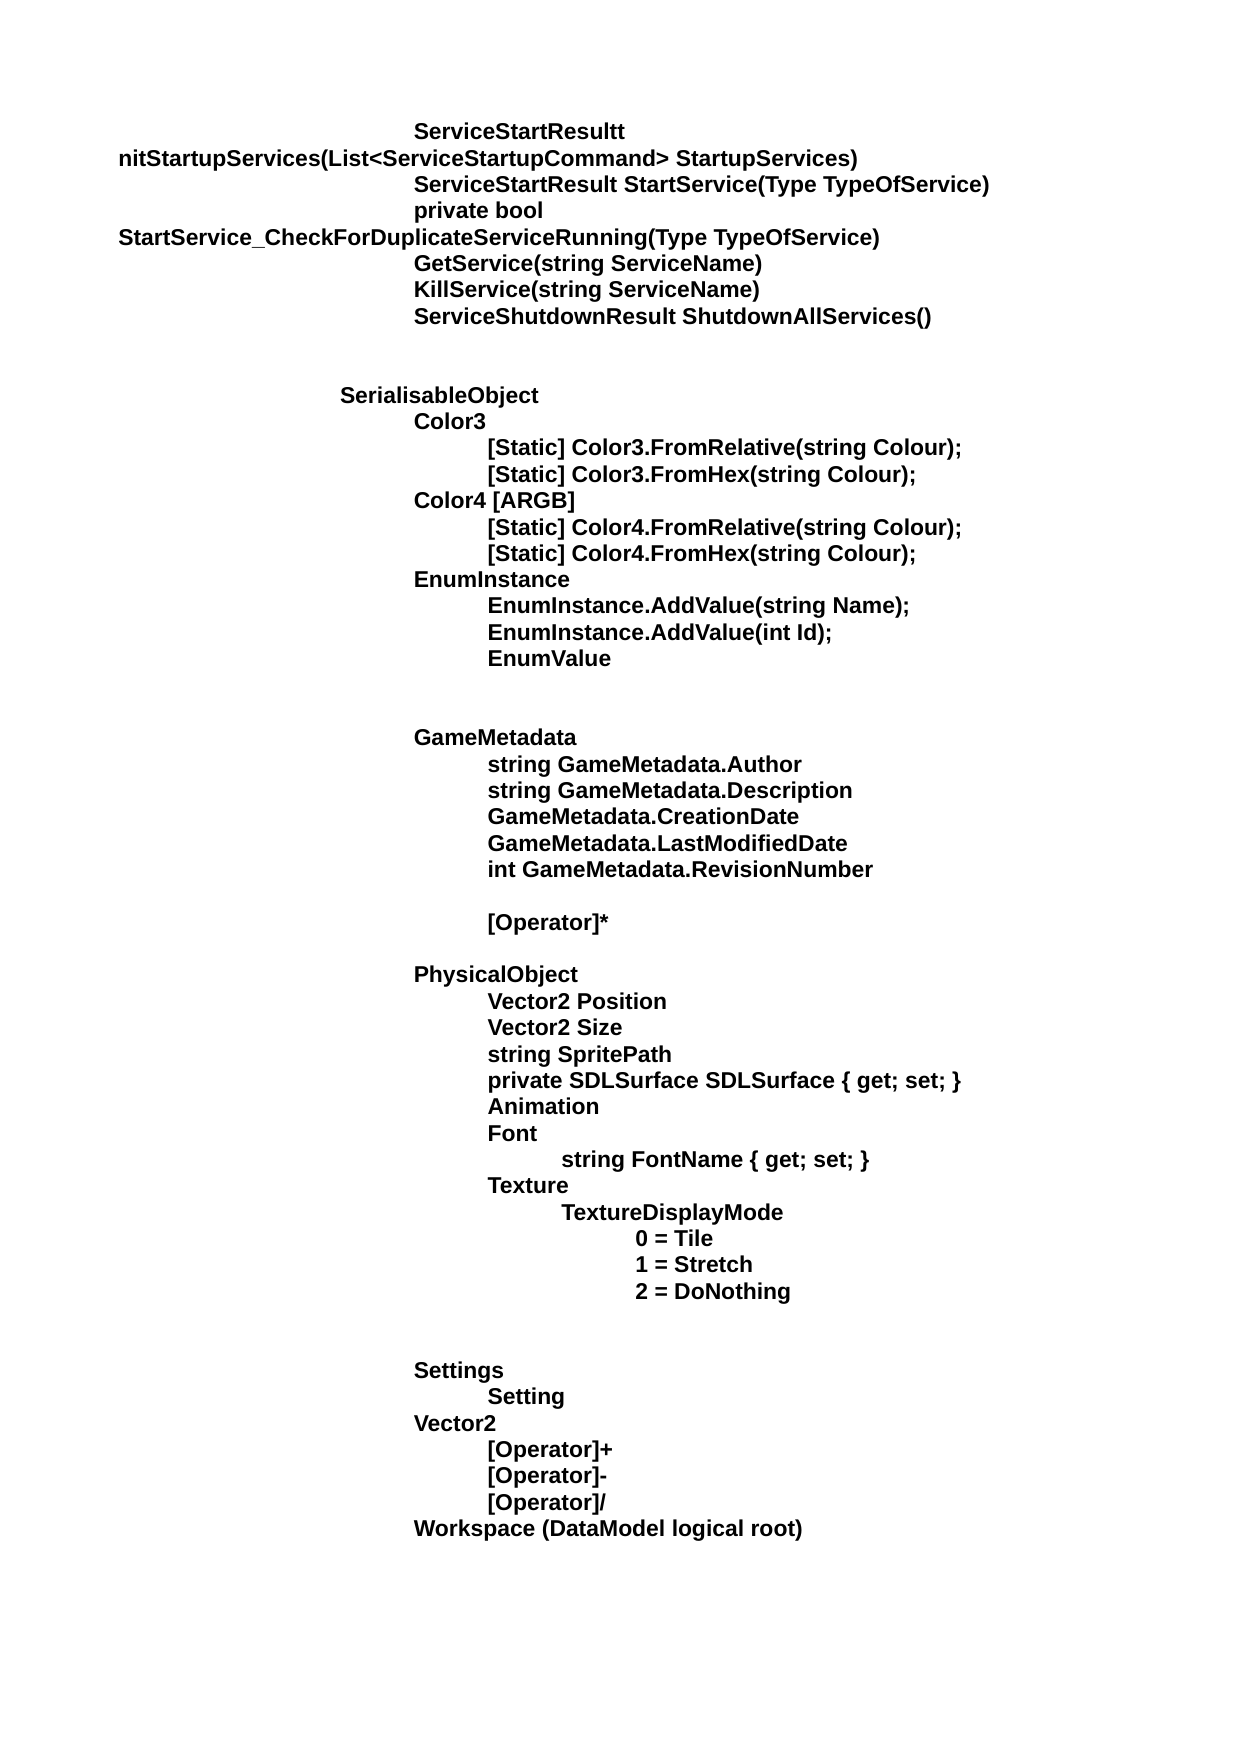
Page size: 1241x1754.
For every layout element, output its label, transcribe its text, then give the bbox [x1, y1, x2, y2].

text Vector2 Size [118, 1014, 1122, 1041]
text private bool StartService_CheckForDuplicateServiceRunning(Type TypeOfService) [118, 197, 1122, 250]
text string GameMetadata.Author [118, 751, 1122, 777]
text 1 = Stretch [118, 1251, 1122, 1278]
text KillService(string ServiceName) [118, 276, 1122, 303]
text EnumInstance.AddValue(int Id); [118, 619, 1122, 645]
text int GameMetadata.RevisionNumber [118, 856, 1122, 882]
text GameMetadata [118, 724, 1122, 751]
text Settings [118, 1357, 1122, 1383]
text Setting [118, 1383, 1122, 1409]
text PhysicalObject [118, 961, 1122, 988]
text Vector2 Position [118, 988, 1122, 1014]
text 2 = DoNothing [118, 1278, 1122, 1304]
text private SDLSurface SDLSurface { get; set; } [118, 1067, 1122, 1093]
text GameMetadata.CreationDate [118, 803, 1122, 830]
text Workspace (DataModel logical root) [118, 1515, 1122, 1568]
text Color3 [118, 408, 1122, 434]
text GameMetadata.LastModifiedDate [118, 830, 1122, 856]
text EnumValue [118, 645, 1122, 672]
text EnumInstance.AddValue(string Name); [118, 592, 1122, 619]
text [Operator]+ [118, 1436, 1122, 1462]
text string GameMetadata.Description [118, 777, 1122, 803]
text 0 = Tile [118, 1225, 1122, 1251]
text Vector2 [118, 1409, 1122, 1436]
text [Static] Color4.FromHex(string Colour); [118, 540, 1122, 566]
text ServiceStartResultt nitStartupServices(List<ServiceStartupCommand> StartupServices) [118, 118, 1122, 171]
text [Operator]- [118, 1462, 1122, 1488]
text Color4 [ARGB] [118, 487, 1122, 513]
text [Static] Color3.FromRelative(string Colour); [118, 434, 1122, 461]
text [Operator]/ [118, 1488, 1122, 1515]
text EnumInstance [118, 566, 1122, 592]
text GetService(string ServiceName) [118, 250, 1122, 276]
text ServiceStartResult StartService(Type TypeOfService) [118, 171, 1122, 197]
text Font [118, 1119, 1122, 1146]
text [Static] Color4.FromRelative(string Colour); [118, 513, 1122, 540]
text Texture [118, 1172, 1122, 1199]
text ServiceShutdownResult ShutdownAllServices() [118, 303, 1122, 329]
text [Static] Color3.FromHex(string Colour); [118, 461, 1122, 487]
text SerialisableObject [118, 355, 1122, 408]
text [Operator]* [118, 909, 1122, 935]
text Animation [118, 1093, 1122, 1119]
text string SpritePath [118, 1041, 1122, 1067]
text TextureDisplayMode [118, 1199, 1122, 1225]
text string FontName { get; set; } [118, 1146, 1122, 1172]
